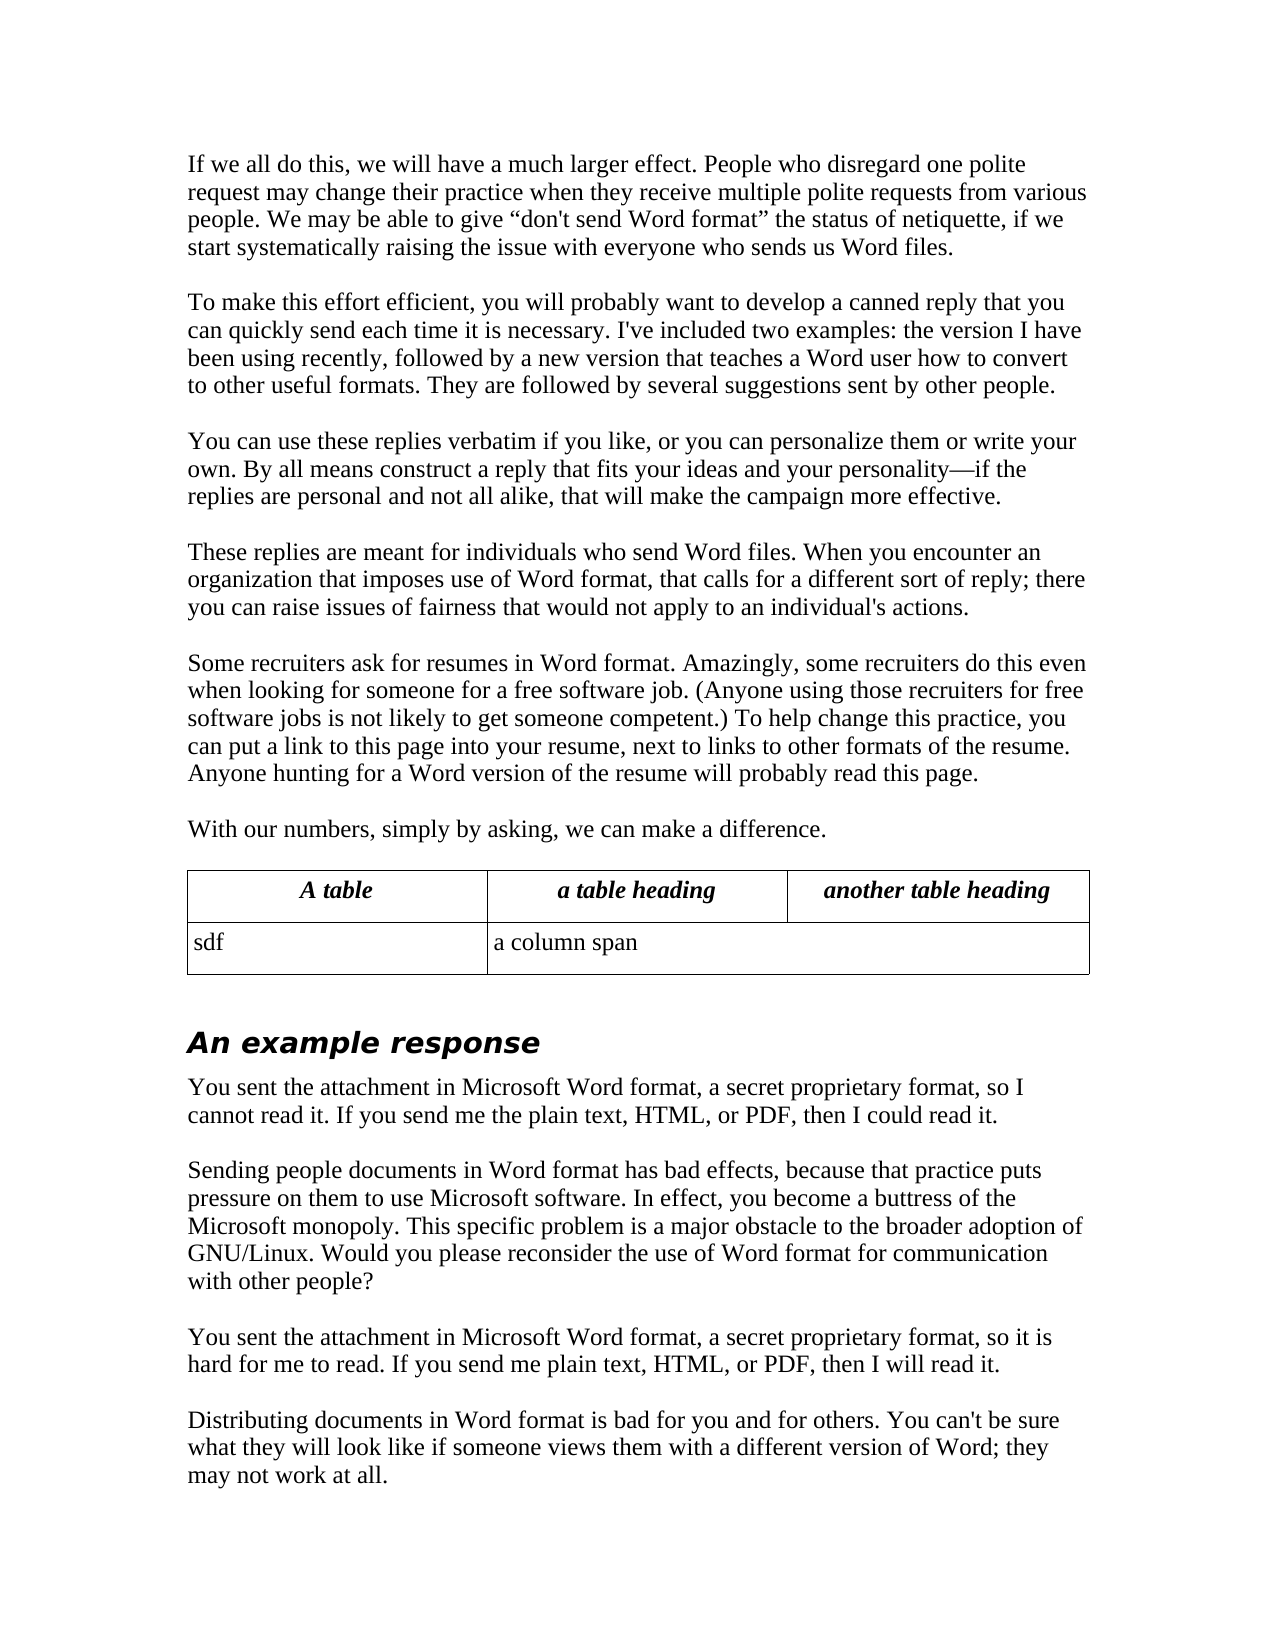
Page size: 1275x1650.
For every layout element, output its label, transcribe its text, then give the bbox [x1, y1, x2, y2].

text You can use these replies verbatim if you like, or you can personalize them or write your own. By all means construct a reply that fits your ideas and your personality—if the replies are personal and not all alike, that will make the campaign more effective. [187, 427, 1087, 510]
table_header A table [188, 871, 487, 922]
text Sending people documents in Word format has bad effects, because that practice puts pressure on them to use Microsoft software. In effect, you become a buttress of the Microsoft monopoly. This specific problem is a major obstacle to the broader adoption of GNU/Linux. Would you please reconsider the use of Word format for communication with other people? [187, 1156, 1087, 1295]
text You sent the attachment in Microsoft Word format, a secret proprietary format, so I cannot read it. If you send me the plain text, HTML, or PDF, then I could read it. [187, 1073, 1087, 1129]
text Some recruiters ask for resumes in Word format. Amazingly, some recruiters do this even when looking for someone for a free software job. (Anyone using those recruiters for free software jobs is not likely to get someone competent.) To help change this practice, you can put a link to this page into your resume, next to links to other formats of the resume. Anyone hunting for a Word version of the resume will probably read this page. [187, 649, 1087, 787]
text To make this effort efficient, you will probably want to develop a canned reply that you can quickly send each time it is necessary. I've included two examples: the version I have been using recently, followed by a new version that teaches a Word user how to convert to other useful formats. They are followed by several suggestions sent by other people. [187, 288, 1087, 399]
text You sent the attachment in Microsoft Word format, a secret proprietary format, so it is hard for me to read. If you send me plain text, HTML, or PDF, then I will read it. [187, 1323, 1087, 1378]
text Distributing documents in Word format is bad for you and for others. You can't be sure what they will look like if someone views them with a different version of Word; they may not work at all. [187, 1406, 1087, 1489]
table_cell a column span [488, 923, 1089, 974]
text With our numbers, simply by asking, we can make a difference. [187, 815, 1087, 843]
table_header a table heading [488, 871, 787, 922]
text These replies are meant for individuals who send Word files. When you encounter an organization that imposes use of Word format, that calls for a different sort of reply; there you can raise issues of fairness that would not apply to an individual's actions. [187, 538, 1087, 621]
text If we all do this, we will have a much larger effect. People who disregard one polite request may change their practice when they receive multiple polite requests from various people. We may be able to give “don't send Word format” the status of netiquette, if we start systematically raising the issue with everyone who sends us Word files. [187, 150, 1087, 261]
table_cell sdf [188, 923, 487, 974]
table_header another table heading [788, 871, 1089, 922]
subtitle An example response [187, 1027, 1087, 1061]
